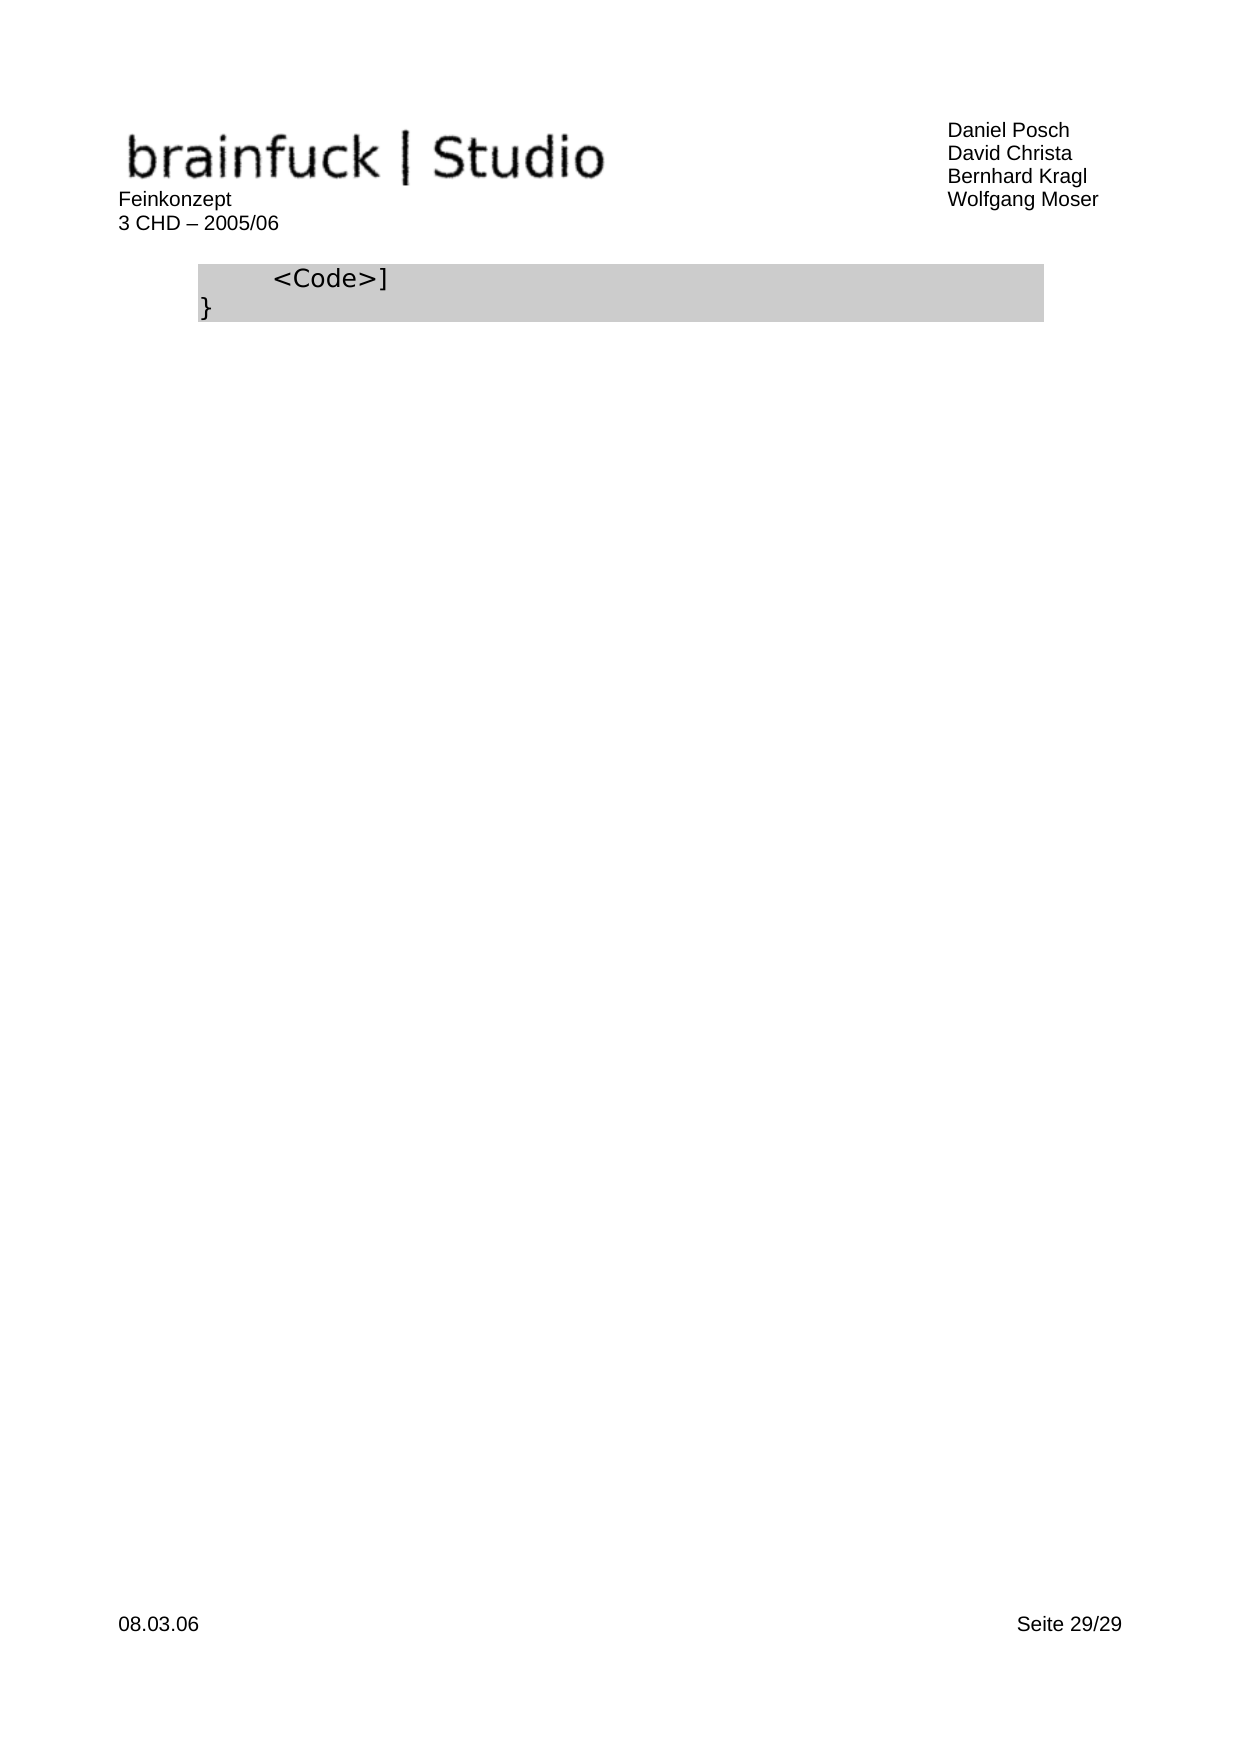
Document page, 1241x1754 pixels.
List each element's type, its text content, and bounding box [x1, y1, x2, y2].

text <Code>] } [198, 264, 1044, 322]
picture [118, 118, 609, 187]
